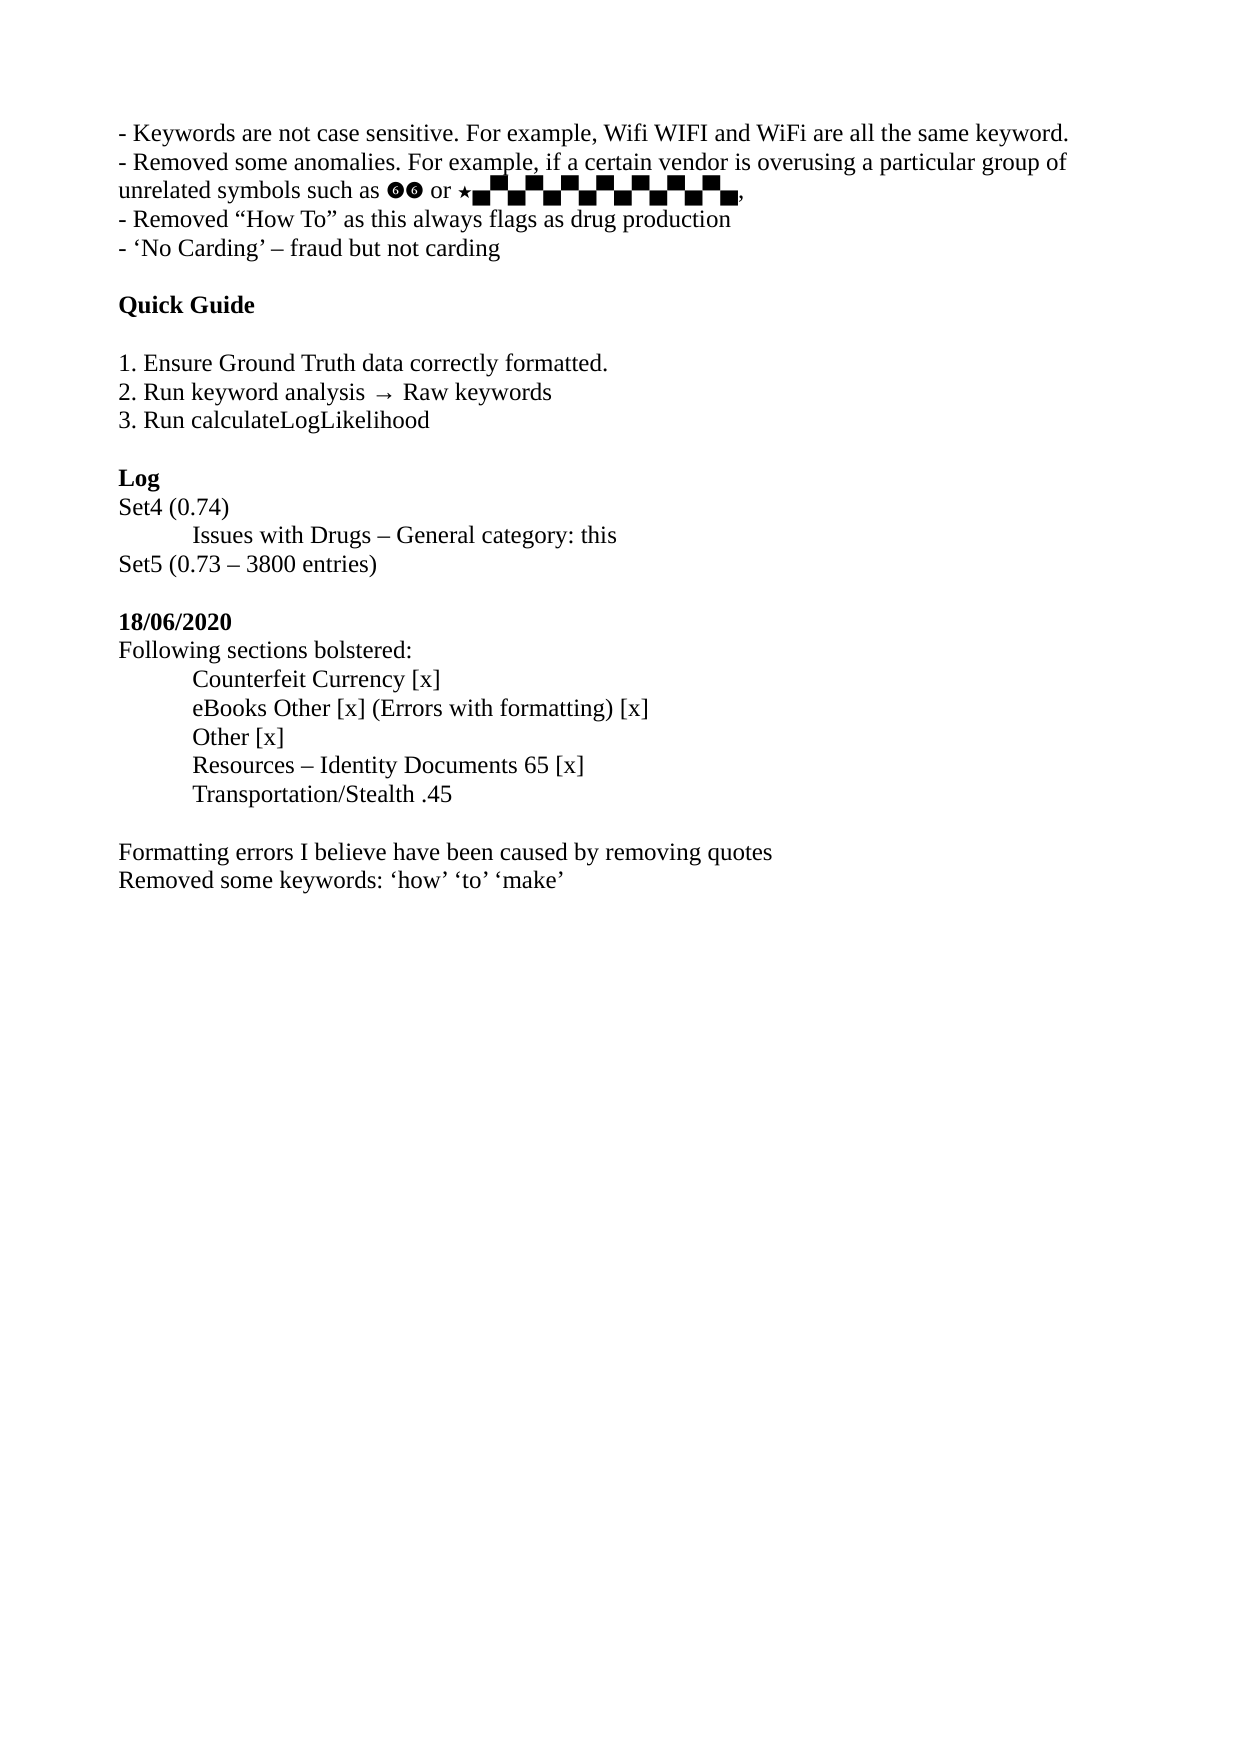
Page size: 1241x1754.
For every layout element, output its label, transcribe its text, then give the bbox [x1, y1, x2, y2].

text - ‘No Carding’ – fraud but not carding [118, 233, 1122, 262]
text Set5 (0.73 – 3800 entries) [118, 549, 1122, 578]
text - Removed “How To” as this always flags as drug production [118, 204, 1122, 233]
text Other [x] [192, 722, 1122, 751]
text Log [118, 463, 1122, 492]
text Formatting errors I believe have been caused by removing quotes [118, 837, 1122, 866]
text - Keywords are not case sensitive. For example, Wifi WIFI and WiFi are all the same keyword. [118, 118, 1122, 147]
text Resources – Identity Documents 65 [x] [192, 751, 1122, 779]
text Removed some keywords: ‘how’ ‘to’ ‘make’ [118, 866, 1122, 894]
text Counterfeit Currency [x] [192, 664, 1122, 693]
text Following sections bolstered: [118, 636, 1122, 664]
text 2. Run keyword analysis → Raw keywords [118, 377, 1122, 406]
text Issues with Drugs – General category: this [118, 521, 1122, 549]
text 1. Ensure Ground Truth data correctly formatted. [118, 348, 1122, 377]
text 18/06/2020 [118, 607, 1122, 636]
text 3. Run calculateLogLikelihood [118, 406, 1122, 434]
text Transportation/Stealth .45 [192, 779, 1122, 808]
text eBooks Other [x] (Errors with formatting) [x] [192, 693, 1122, 722]
text - Removed some anomalies. For example, if a certain vendor is overusing a particular group of unrelated symbols such as ❻❻ or ★▄▀▄▀▄▀▄▀▄▀▄▀▄▀▄, [118, 147, 1122, 204]
text Set4 (0.74) [118, 492, 1122, 521]
text Quick Guide [118, 291, 1122, 319]
